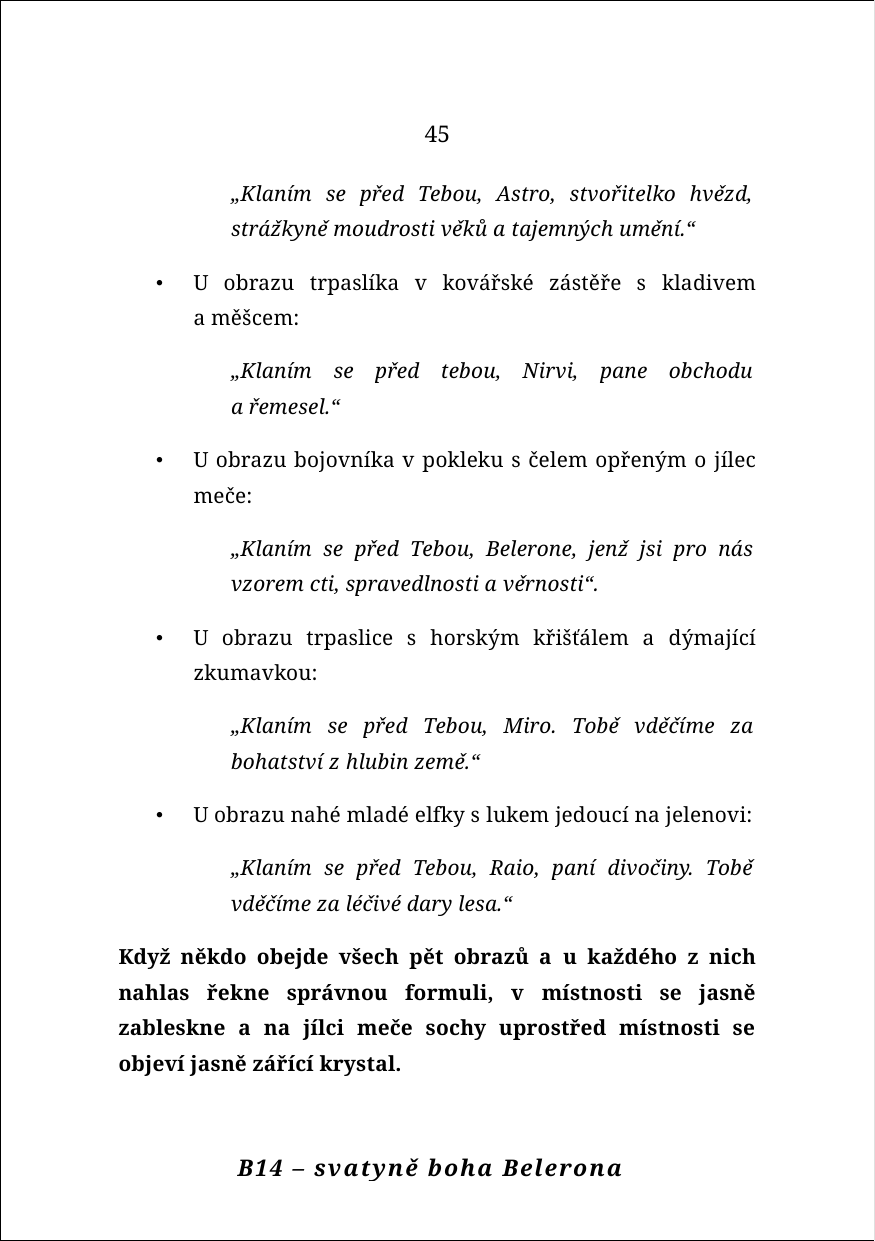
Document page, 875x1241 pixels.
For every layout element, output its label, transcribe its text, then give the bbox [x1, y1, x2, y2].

list „Klaním se před Tebou, Belerone, jenž jsi pro nás vzorem cti, spravedlnosti a⁠ věrnosti“. [193, 534, 756, 598]
list „Klaním se před tebou, Nirvi, pane obchodu a⁠ řemesel.“ [193, 356, 756, 420]
list U⁠ obrazu trpaslice s⁠ horským křišťálem a⁠ dýmající zkumavkou: [156, 623, 756, 687]
list „Klaním se před Tebou, Raio, paní divočiny. Tobě vděčíme za léčivé dary lesa.“ [193, 853, 756, 917]
list U⁠ obrazu bojovníka v⁠ pokleku s⁠ čelem opřeným o⁠ jílec meče: [156, 445, 756, 509]
list U⁠ obrazu trpaslíka v⁠ kovářské zástěře s⁠ kladivem a⁠ měšcem: [156, 268, 756, 332]
list U⁠ obrazu nahé mladé elfky s⁠ lukem jedoucí na jelenovi: [156, 800, 756, 829]
list „Klaním se před Tebou, Miro. Tobě vděčíme za bohatství z⁠ hlubin země.“ [193, 711, 756, 775]
text Když někdo obejde všech pět obrazů a⁠ u⁠ každého z⁠ nich nahlas řekne správnou formuli, v⁠ místnosti se jasně zableskne a⁠ na jílci meče sochy uprostřed místnosti se objeví jasně zářící krystal. [118, 942, 756, 1077]
list „Klaním se před Tebou, Astro, stvořitelko hvězd, strážkyně moudrosti věků a⁠ tajemných umění.“ [193, 179, 756, 243]
